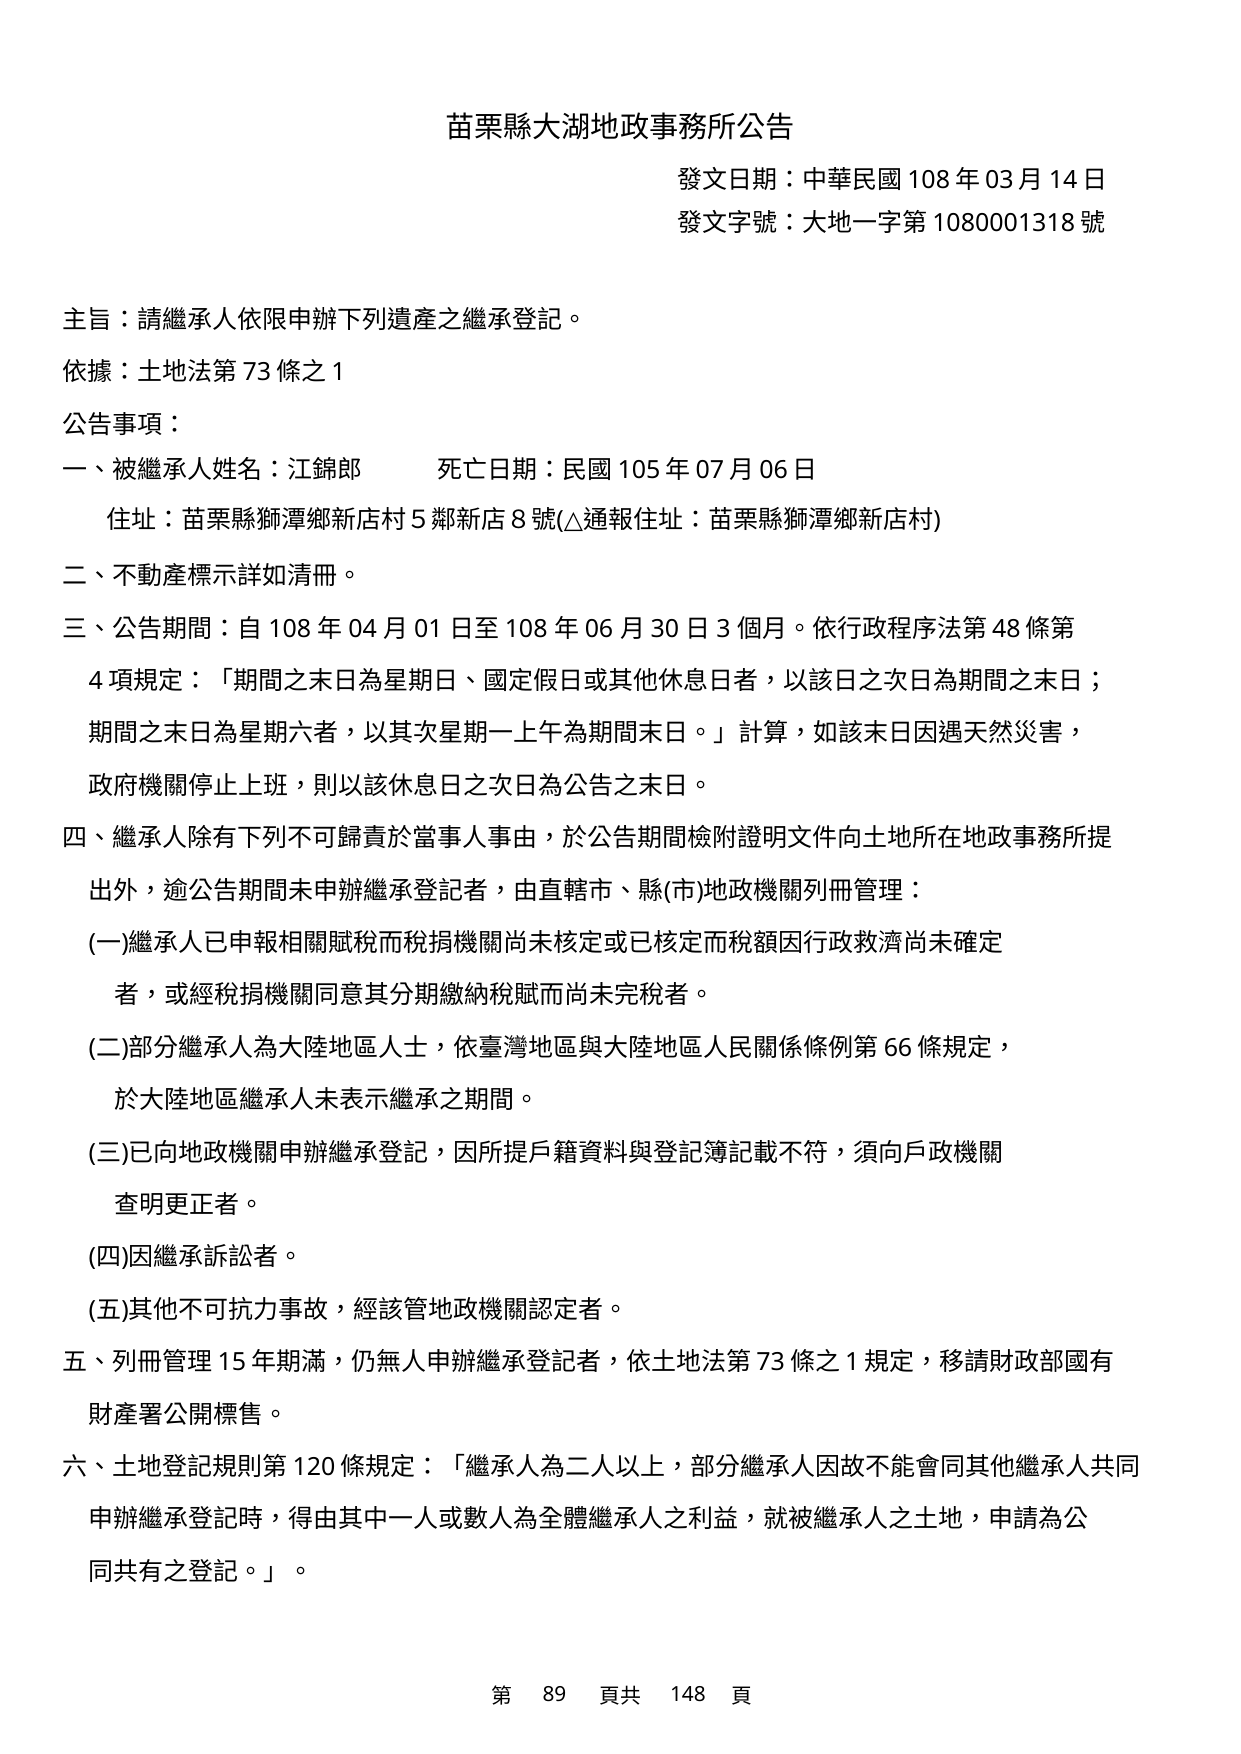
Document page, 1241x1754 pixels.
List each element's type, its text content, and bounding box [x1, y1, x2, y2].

text 發文日期：中華民國108年03月14日 [677, 160, 1177, 196]
text 頁 [721, 1679, 762, 1709]
text 二、不動產標示詳如清冊。 三、公告期間：自 108 年 04 月 01 日至 108 年 06 月 30 日 3 個月。依行政程序法第48條第 4項規定：「期間之末日為星期日、國定假日或其他休息日者，以該日之次日為期間之末日； 期間之末日為星期六者，以其次星期一上午為期間末日。」計算，如該末日因遇天然災害， 政府機關停止上班，則以該休息日之次日為公告之末日。 四、繼承人除有下列不可歸責於當事人事由，於公告期間檢附證明文件向土地所在地政事務所提 出外，逾公告期間未申辦繼承登記者，由直轄市、縣(市)地政機關列冊管理： (一)繼承人已申報相關賦稅而稅捐機關尚未核定或已核定而稅額因行政救濟尚未確定 者，或經稅捐機關同意其分期繳納稅賦而尚未完稅者。 (二)部分繼承人為大陸地區人士，依臺灣地區與大陸地區人民關係條例第66條規定， 於大陸地區繼承人未表示繼承之期間。 (三)已向地政機關申辦繼承登記，因所提戶籍資料與登記簿記載不符，須向戶政機關 查明更正者。 (四)因繼承訴訟者。 (五)其他不可抗力事故，經該管地政機關認定者。 五、列冊管理15年期滿，仍無人申辦繼承登記者，依土地法第73條之1規定，移請財政部國有 財產署公開標售。 六、土地登記規則第120條規定：「繼承人為二人以上，部分繼承人因故不能會同其他繼承人共同 申辦繼承登記時，得由其中一人或數人為全體繼承人之利益，就被繼承人之土地，申請為公 同共有之登記。」。 [62, 539, 1177, 1587]
text 發文字號：大地一字第1080001318號 [677, 202, 1177, 238]
text 89 [523, 1679, 585, 1708]
text 148 [654, 1679, 721, 1708]
text 一、被繼承人姓名：江錦郎 死亡日期：民國105年07月06日 [62, 450, 1177, 486]
text 主旨：請繼承人依限申辦下列遺產之繼承登記。 依據：土地法第73條之1 公告事項： [62, 283, 1177, 441]
text 第 [481, 1679, 523, 1709]
text 苗栗縣大湖地政事務所公告 [62, 103, 1177, 146]
text 住址：苗栗縣獅潭鄉新店村５鄰新店８號(△通報住址：苗栗縣獅潭鄉新店村) [106, 500, 1177, 539]
text 頁共 [585, 1679, 654, 1709]
